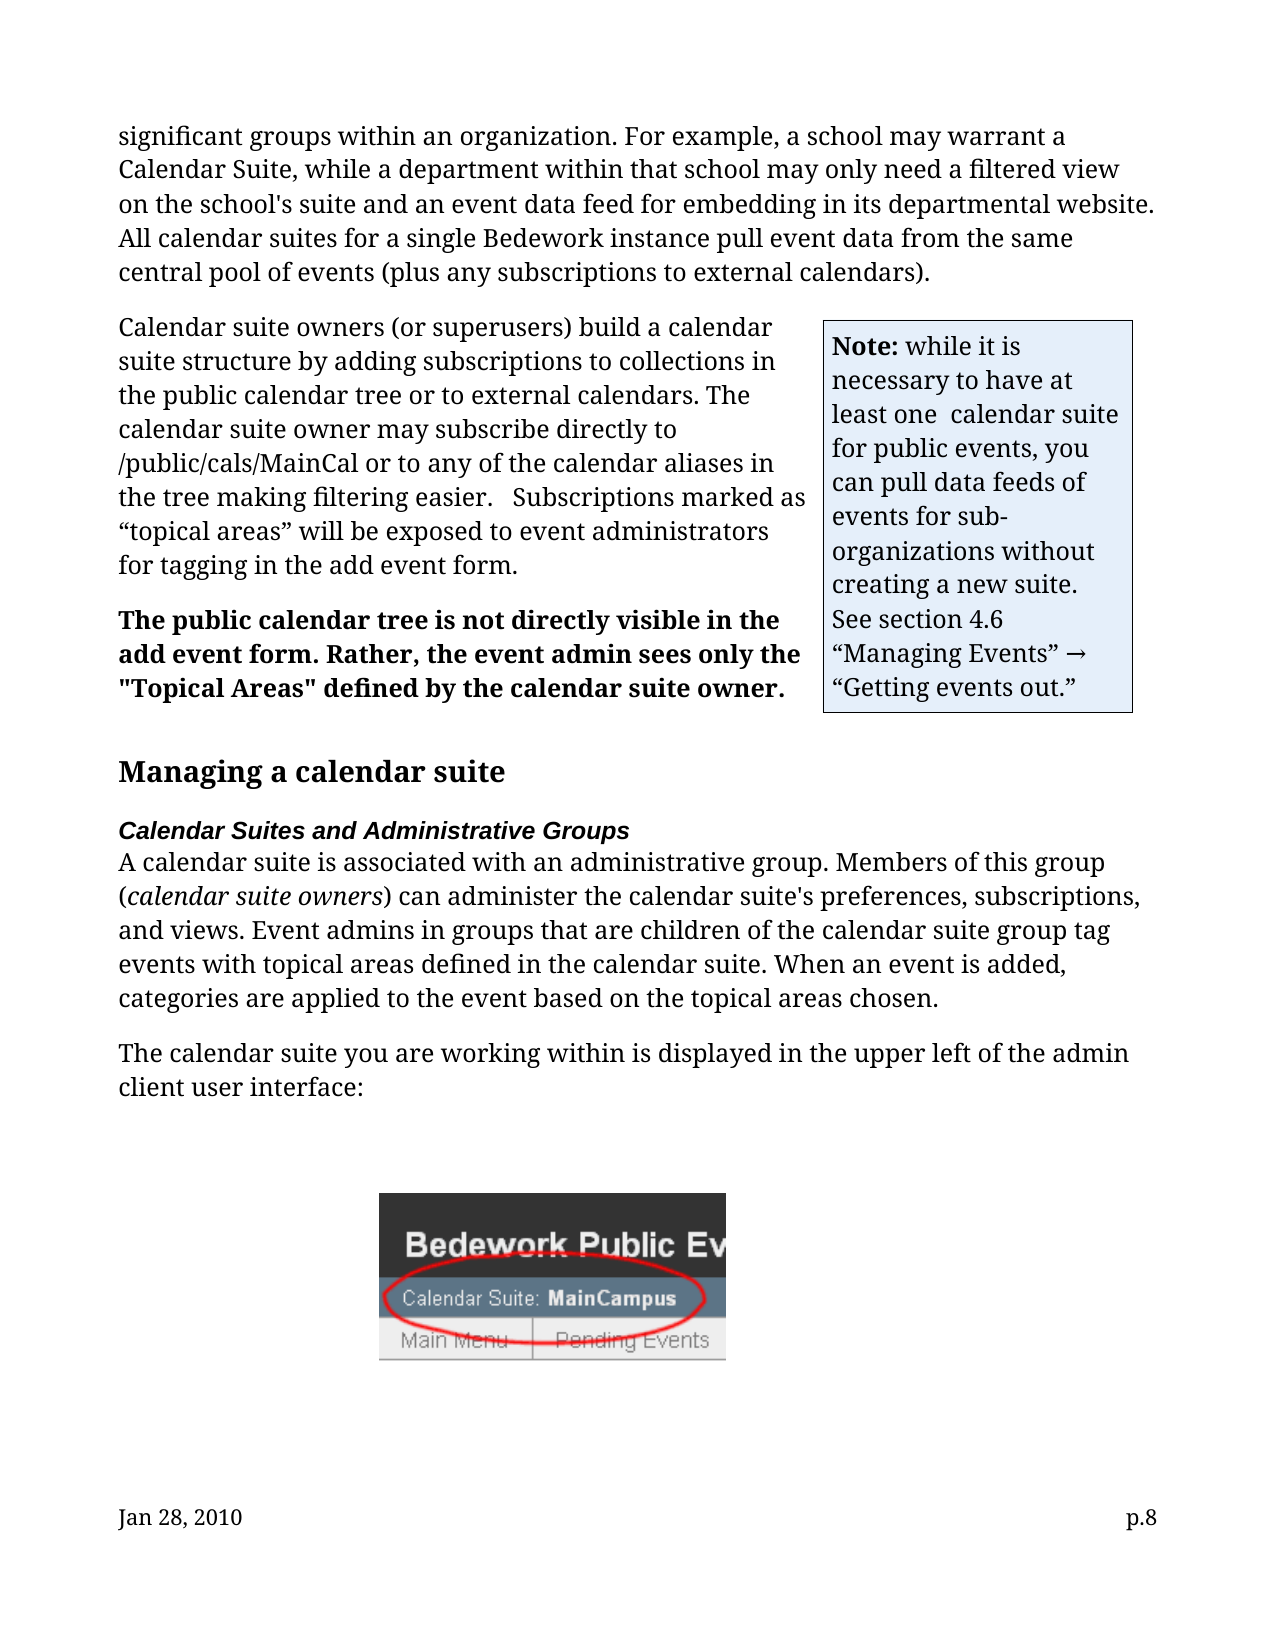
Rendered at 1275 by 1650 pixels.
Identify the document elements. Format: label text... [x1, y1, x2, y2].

text The public calendar tree is not directly visible in the add event form. Rather, the event admin sees only the "Topical Areas" defined by the calendar suite owner. [118, 603, 822, 705]
text A calendar suite is associated with an administrative group. Members of this group (calendar suite owners) can administer the calendar suite's preferences, subscriptions, and views. Event admins in groups that are children of the calendar suite group tag events with topical areas defined in the calendar suite. When an event is added, categories are applied to the event based on the topical areas chosen. [118, 845, 1157, 1015]
subtitle Calendar Suites and Administrative Groups [118, 817, 1157, 845]
subtitle Managing a calendar suite [118, 752, 1157, 791]
text significant groups within an organization. For example, a school may warrant a Calendar Suite, while a department within that school may only need a filtered view on the school's suite and an event data feed for embedding in its departmental website. All calendar suites for a single Bedework instance pull event data from the same central pool of events (plus any subscriptions to external calendars). [118, 118, 1157, 288]
picture [379, 1193, 726, 1381]
text Calendar suite owners (or superusers) build a calendar suite structure by adding subscriptions to collections in the public calendar tree or to external calendars. The calendar suite owner may subscribe directly to /public/cals/MainCal or to any of the calendar aliases in the tree making filtering easier. Subscriptions marked as “topical areas” will be exposed to event administrators for tagging in the add event form. [118, 309, 1157, 582]
text Note: while it is necessary to have at least one calendar suite for public events, you can pull data feeds of events for sub-organizations without creating a new suite. See section 4.6 “Managing Events” → “Getting events out.” [832, 329, 1123, 703]
text The calendar suite you are working within is displayed in the upper left of the admin client user interface: [118, 1036, 1157, 1104]
